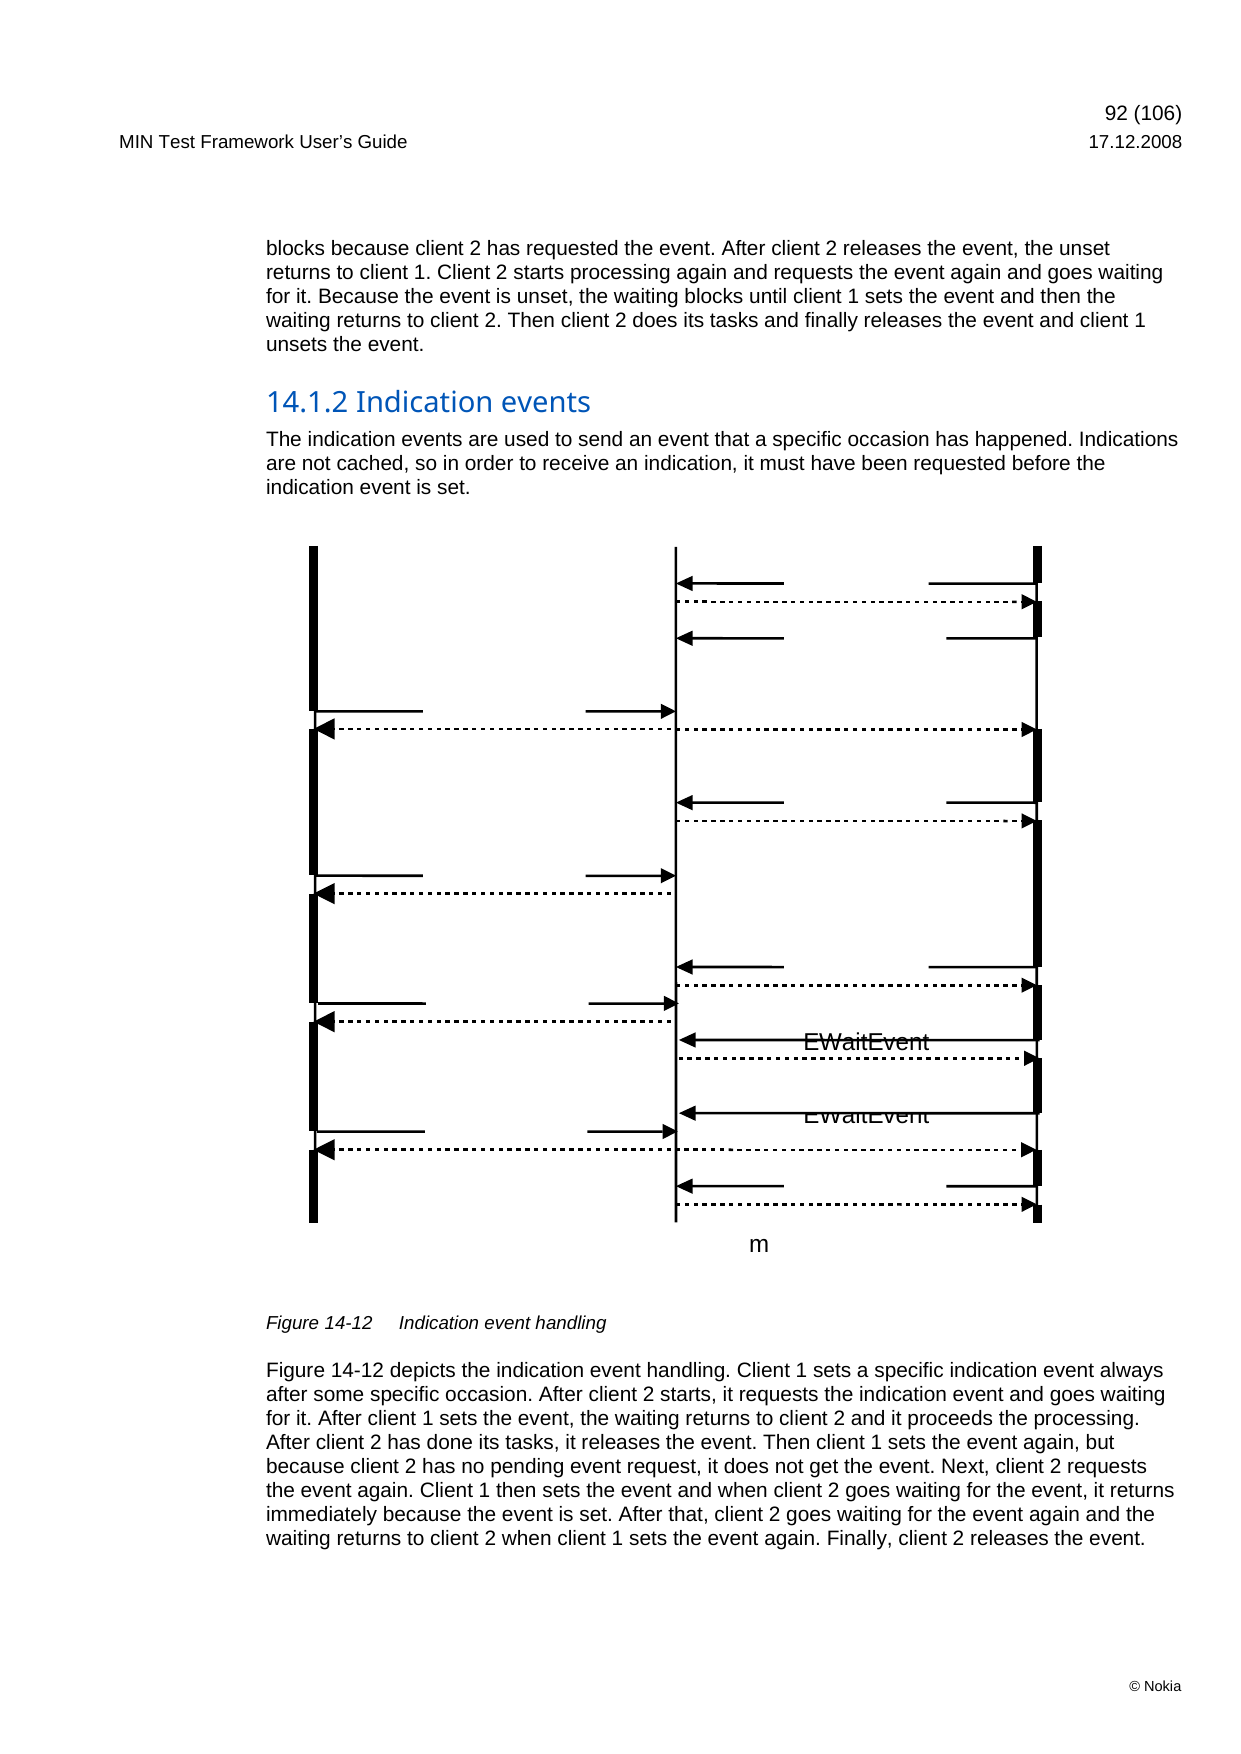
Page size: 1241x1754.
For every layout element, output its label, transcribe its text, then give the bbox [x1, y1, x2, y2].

text Figure 14-12 Indication event handling [266, 1311, 1181, 1333]
text blocks because client 2 has requested the event. After client 2 releases the event, the unset returns to client 1. Client 2 starts processing again and requests the event again and goes waiting for it. Because the event is unset, the waiting blocks until client 1 sets the event and then the waiting returns to client 2. Then client 2 does its tasks and finally releases the event and client 1 unsets the event. [266, 236, 1181, 356]
text Figure 14-12 depicts the indication event handling. Client 1 sets a specific indication event always after some specific occasion. After client 2 starts, it requests the indication event and goes waiting for it. After client 1 sets the event, the waiting returns to client 2 and it proceeds the processing. After client 2 has done its tasks, it releases the event. Then client 1 sets the event again, but because client 2 has no pending event request, it does not get the event. Next, client 2 requests the event again. Client 1 then sets the event and when client 2 goes waiting for the event, it returns immediately because the event is set. After that, client 2 goes waiting for the event again and the waiting returns to client 2 when client 1 sets the event again. Finally, client 2 releases the event. [266, 1358, 1181, 1550]
subtitle Indication events [266, 381, 1181, 421]
text The indication events are used to send an event that a specific occasion has happened. Indications are not cached, so in order to receive an indication, it must have been requested before the indication event is set. [266, 427, 1181, 499]
